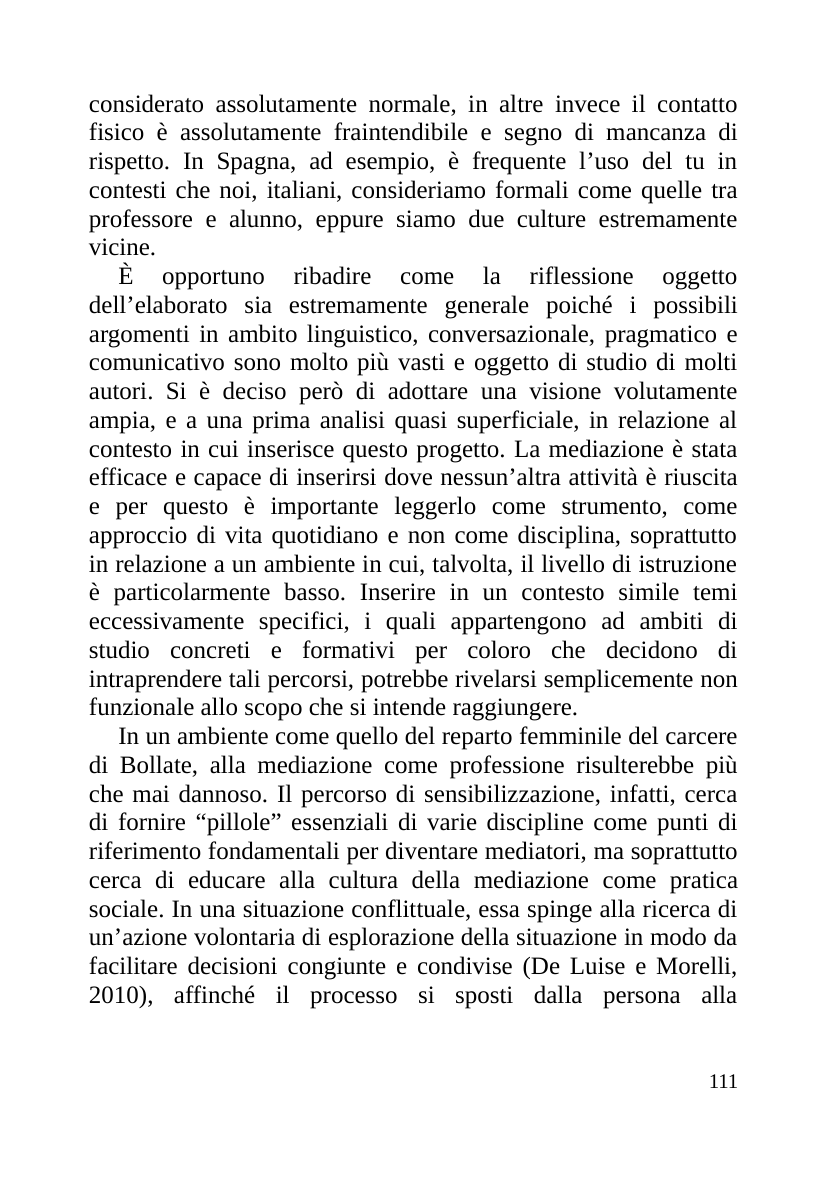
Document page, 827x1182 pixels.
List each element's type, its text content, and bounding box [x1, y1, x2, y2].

text considerato assolutamente normale, in altre invece il contatto fisico è assolutamente fraintendibile e segno di mancanza di rispetto. In Spagna, ad esempio, è frequente l’uso del tu in contesti che noi, italiani, consideriamo formali come quelle tra professore e alunno, eppure siamo due culture estremamente vicine. [89, 89, 738, 261]
text È opportuno ribadire come la riflessione oggetto dell’elaborato sia estremamente generale poiché i possibili argomenti in ambito linguistico, conversazionale, pragmatico e comunicativo sono molto più vasti e oggetto di studio di molti autori. Si è deciso però di adottare una visione volutamente ampia, e a una prima analisi quasi superficiale, in relazione al contesto in cui inserisce questo progetto. La mediazione è stata efficace e capace di inserirsi dove nessun’altra attività è riuscita e per questo è importante leggerlo come strumento, come approccio di vita quotidiano e non come disciplina, soprattutto in relazione a un ambiente in cui, talvolta, il livello di istruzione è particolarmente basso. Inserire in un contesto simile temi eccessivamente specifici, i quali appartengono ad ambiti di studio concreti e formativi per coloro che decidono di intraprendere tali percorsi, potrebbe rivelarsi semplicemente non funzionale allo scopo che si intende raggiungere. [89, 261, 738, 721]
text In un ambiente come quello del reparto femminile del carcere di Bollate, alla mediazione come professione risulterebbe più che mai dannoso. Il percorso di sensibilizzazione, infatti, cerca di fornire “pillole” essenziali di varie discipline come punti di riferimento fondamentali per diventare mediatori, ma soprattutto cerca di educare alla cultura della mediazione come pratica sociale. In una situazione conflittuale, essa spinge alla ricerca di un’azione volontaria di esplorazione della situazione in modo da facilitare decisioni congiunte e condivise (De Luise e Morelli, 2010), affinché il processo si sposti dalla persona alla [89, 721, 738, 1009]
